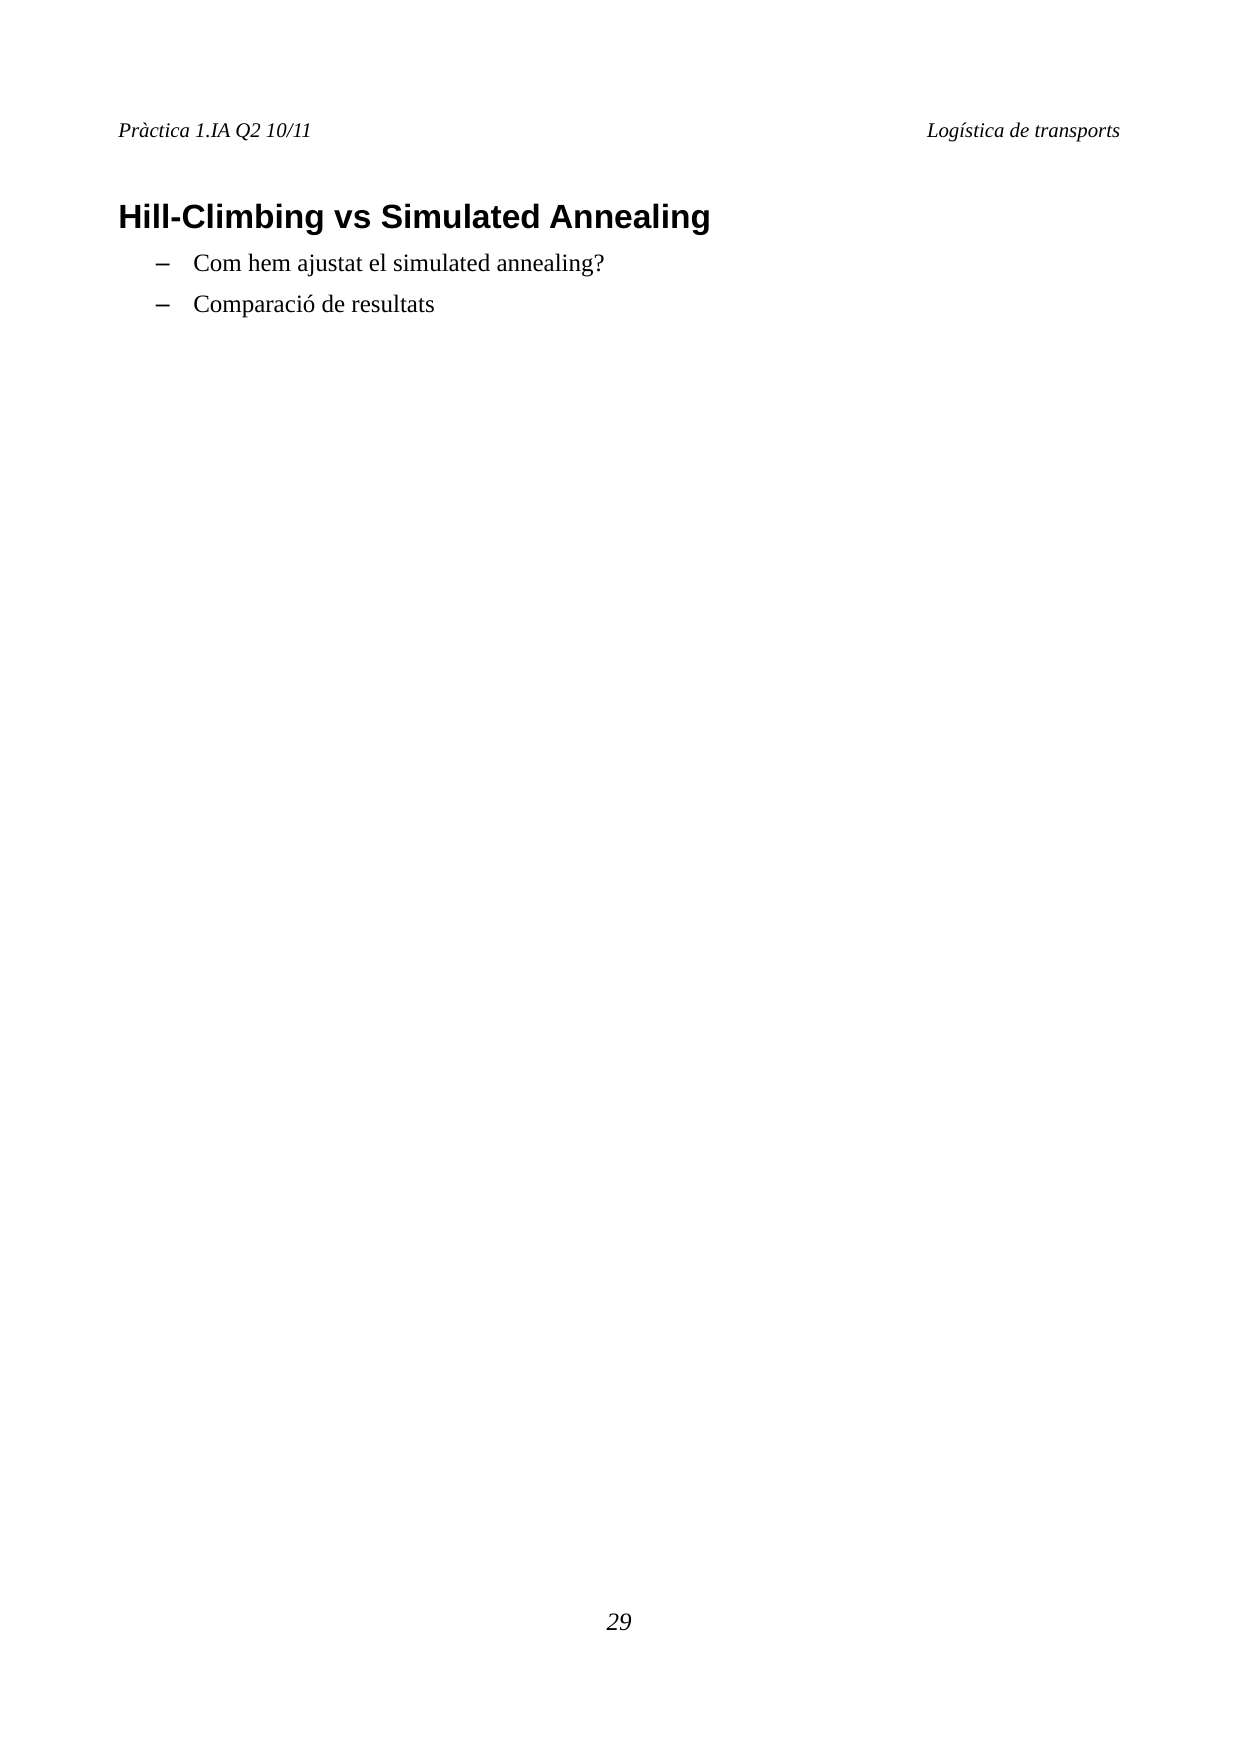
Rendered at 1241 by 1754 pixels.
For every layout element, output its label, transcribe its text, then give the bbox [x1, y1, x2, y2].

list Com hem ajustat el simulated annealing? [156, 248, 1122, 277]
subtitle Hill-Climbing vs Simulated Annealing [118, 197, 1122, 235]
list Comparació de resultats [156, 289, 1122, 318]
